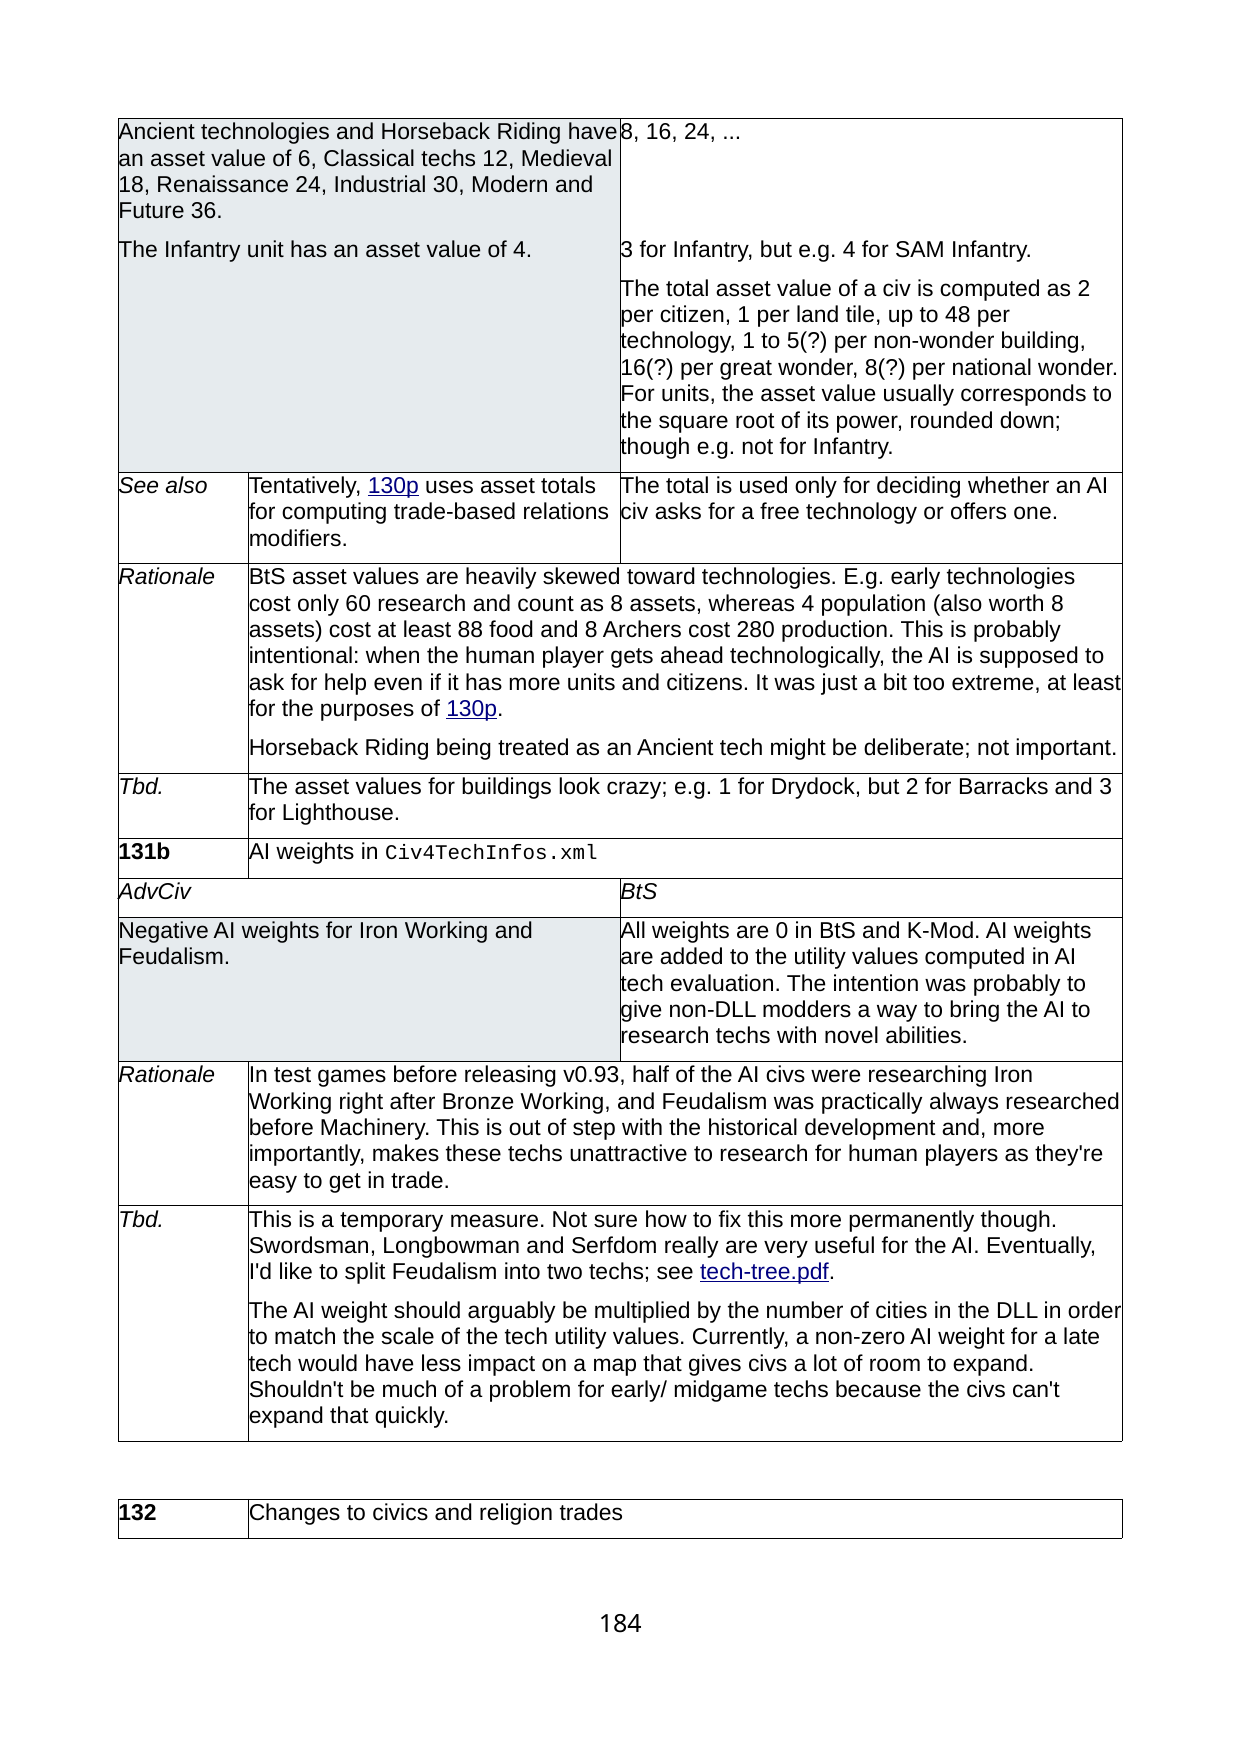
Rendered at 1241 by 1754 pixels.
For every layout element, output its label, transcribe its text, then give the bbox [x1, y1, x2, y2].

table_cell 8, 16, 24, ... 3 for Infantry, but e.g. 4 for SAM Infantry. The total asset value of a civ is computed as 2 per citizen, 1 per land tile, up to 48 per technology, 1 to 5(?) per non-wonder building, 16(?) per great wonder, 8(?) per national wonder. For units, the asset value usually corresponds to the square root of its power, rounded down; though e.g. not for Infantry. [621, 119, 1122, 472]
table_cell 131b [119, 839, 248, 878]
table_cell AdvCiv [119, 879, 620, 917]
table_cell This is a temporary measure. Not sure how to fix this more permanently though. Swordsman, Longbowman and Serfdom really are very useful for the AI. Eventually, I'd like to split Feudalism into two techs; see tech-tree.pdf. The AI weight should arguably be multiplied by the number of cities in the DLL in order to match the scale of the tech utility values. Currently, a non-zero AI weight for a late tech would have less impact on a map that gives civs a lot of room to expand. Shouldn't be much of a problem for early/ midgame techs because the civs can't expand that quickly. [249, 1206, 1122, 1441]
table_cell AI weights in Civ4TechInfos.xml [249, 839, 1122, 878]
table_cell Rationale [119, 1062, 248, 1205]
table_header 132 [119, 1500, 248, 1538]
table_cell Negative AI weights for Iron Working and Feudalism. [119, 918, 620, 1061]
table_cell Tentatively, 130p uses asset totals for computing trade-based relations modifiers. [249, 473, 620, 563]
table_cell In test games before releasing v0.93, half of the AI civs were researching Iron Working right after Bronze Working, and Feudalism was practically always researched before Machinery. This is out of step with the historical development and, more importantly, makes these techs unattractive to research for human players as they're easy to get in trade. [249, 1062, 1122, 1205]
table_cell The total is used only for deciding whether an AI civ asks for a free technology or offers one. [621, 473, 1122, 563]
table_cell Tbd. [119, 774, 248, 838]
table_cell All weights are 0 in BtS and K-Mod. AI weights are added to the utility values computed in AI tech evaluation. The intention was probably to give non-DLL modders a way to bring the AI to research techs with novel abilities. [621, 918, 1122, 1061]
table_cell Rationale [119, 564, 248, 773]
table_cell See also [119, 473, 248, 563]
table_header Changes to civics and religion trades [249, 1500, 1122, 1538]
table_cell Tbd. [119, 1206, 248, 1441]
table_cell BtS [621, 879, 1122, 917]
table_cell The asset values for buildings look crazy; e.g. 1 for Drydock, but 2 for Barracks and 3 for Lighthouse. [249, 774, 1122, 838]
table_cell Ancient technologies and Horseback Riding have an asset value of 6, Classical techs 12, Medieval 18, Renaissance 24, Industrial 30, Modern and Future 36. The Infantry unit has an asset value of 4. [119, 119, 620, 472]
table_cell BtS asset values are heavily skewed toward technologies. E.g. early technologies cost only 60 research and count as 8 assets, whereas 4 population (also worth 8 assets) cost at least 88 food and 8 Archers cost 280 production. This is probably intentional: when the human player gets ahead technologically, the AI is supposed to ask for help even if it has more units and citizens. It was just a bit too extreme, at least for the purposes of 130p. Horseback Riding being treated as an Ancient tech might be deliberate; not important. [249, 564, 1122, 773]
